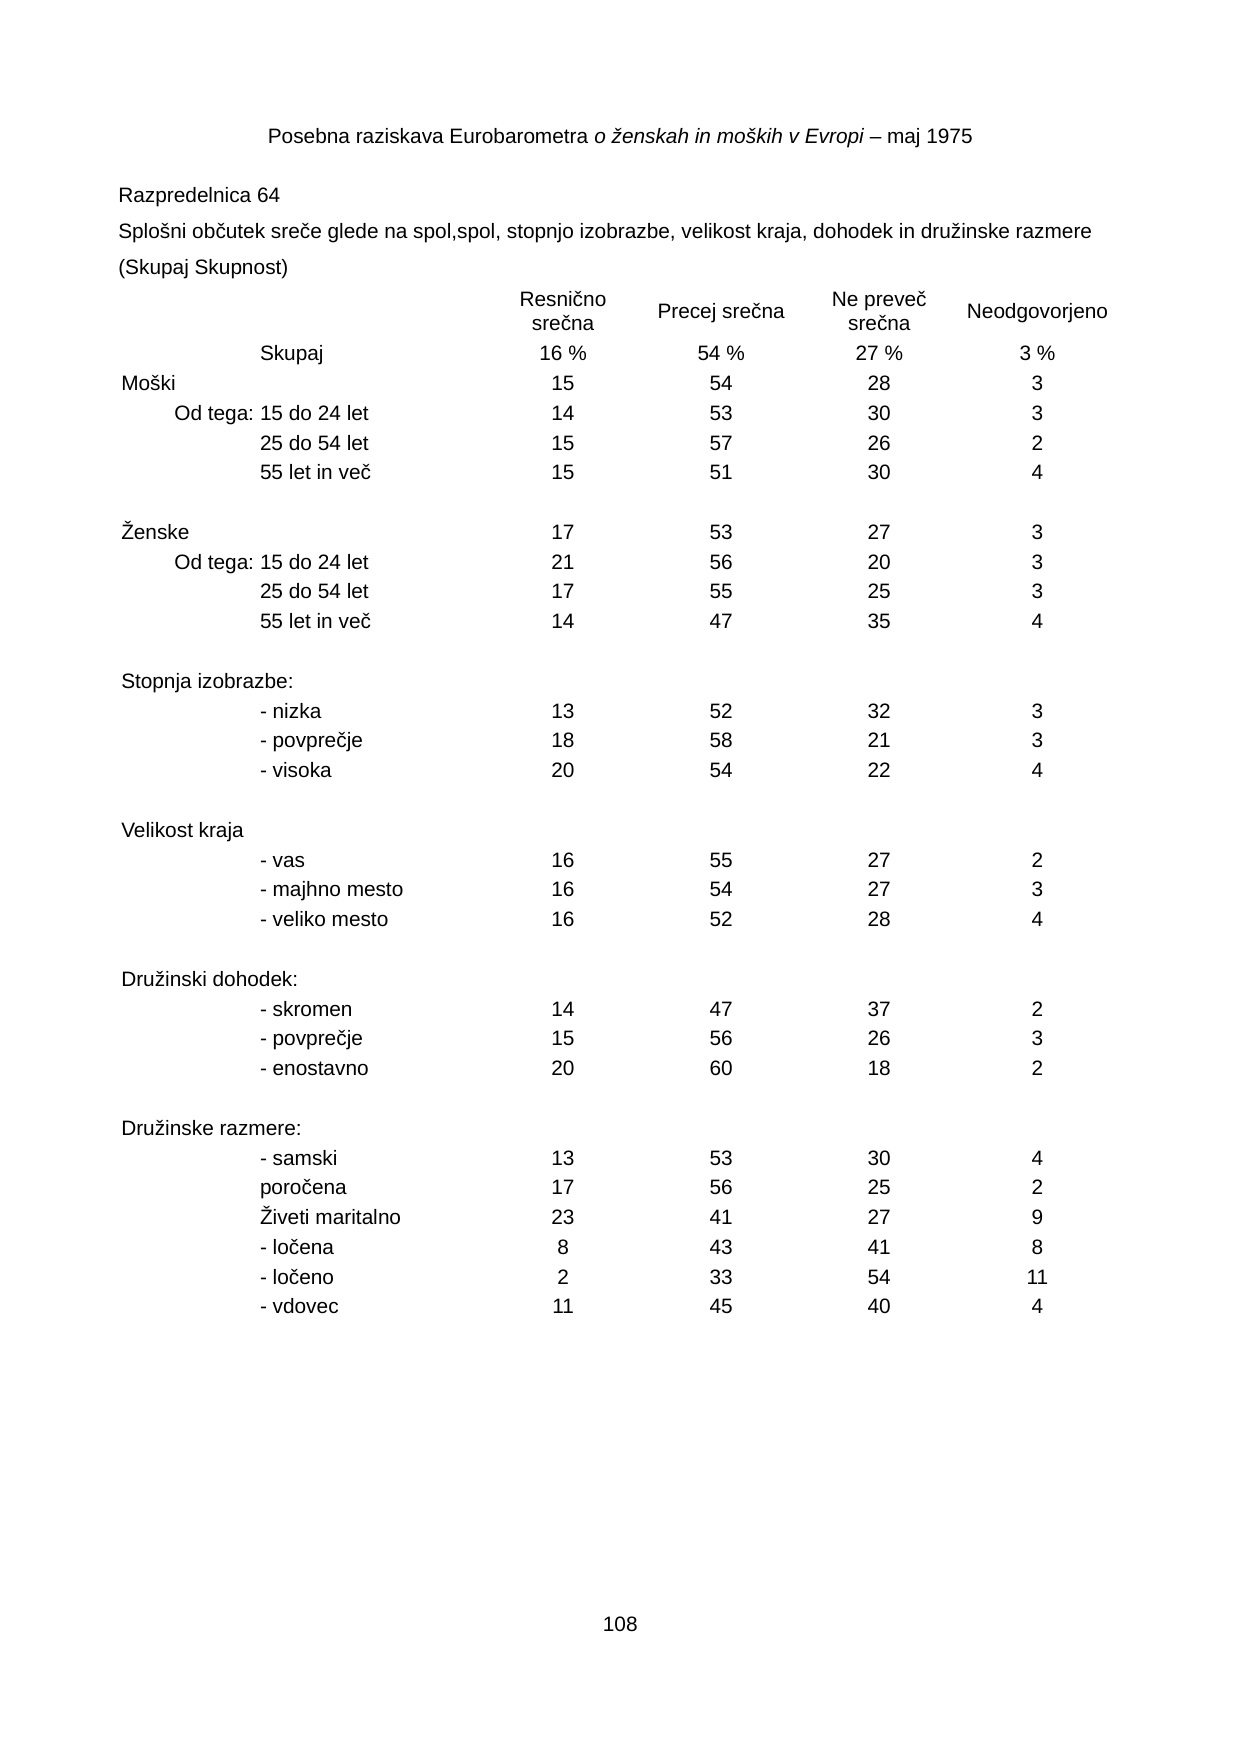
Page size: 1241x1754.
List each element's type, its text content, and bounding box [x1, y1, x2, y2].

table_cell - povprečje [257, 725, 484, 755]
table_cell - ločena [257, 1232, 484, 1262]
text Splošni občutek sreče glede na spol,spol, stopnjo izobrazbe, velikost kraja, dohodek in družinske razmere [118, 219, 1122, 243]
table_cell 16 [484, 904, 642, 934]
table_cell 3 [958, 1023, 1116, 1053]
table_cell 27 [800, 517, 958, 547]
table_cell Družinski dohodek: [118, 964, 484, 993]
table_cell 16 [484, 845, 642, 874]
table_cell [800, 636, 958, 666]
table_cell [257, 785, 484, 815]
table_cell 17 [484, 576, 642, 606]
table_cell 56 [642, 1023, 800, 1053]
table_cell Živeti maritalno [257, 1202, 484, 1232]
table_cell [484, 1083, 642, 1113]
table_cell - vdovec [257, 1291, 484, 1321]
table_cell - skromen [257, 994, 484, 1023]
table_cell 2 [958, 1053, 1116, 1083]
table_cell [118, 1232, 257, 1262]
table_cell 33 [642, 1262, 800, 1291]
table_cell - veliko mesto [257, 904, 484, 934]
table_cell [118, 696, 257, 725]
table_cell [257, 1083, 484, 1113]
table_header Neodgovorjeno [958, 284, 1116, 338]
table_cell [958, 815, 1116, 844]
table_cell 2 [484, 1262, 642, 1291]
table_cell 14 [484, 606, 642, 636]
table_cell [484, 964, 642, 993]
table_cell [118, 934, 257, 964]
table_cell 23 [484, 1202, 642, 1232]
table_cell 28 [800, 368, 958, 398]
table_cell 30 [800, 398, 958, 427]
table_cell 3 [958, 874, 1116, 904]
table_cell 18 [484, 725, 642, 755]
table_cell 54 [642, 755, 800, 785]
table_cell 2 [958, 994, 1116, 1023]
table_cell 26 [800, 1023, 958, 1053]
table_cell 13 [484, 696, 642, 725]
table_cell 53 [642, 398, 800, 427]
table_cell 3 [958, 517, 1116, 547]
table_cell [800, 1113, 958, 1142]
table_cell 2 [958, 1172, 1116, 1202]
table_cell [642, 1113, 800, 1142]
table_cell [958, 487, 1116, 517]
table_cell [642, 636, 800, 666]
table_header [118, 284, 257, 338]
table_cell - vas [257, 845, 484, 874]
table_cell 56 [642, 547, 800, 576]
table_cell [642, 964, 800, 993]
table_cell poročena [257, 1172, 484, 1202]
table_cell [118, 606, 257, 636]
table_cell 27 [800, 845, 958, 874]
table_cell 56 [642, 1172, 800, 1202]
table_cell [800, 666, 958, 696]
table_cell [118, 1023, 257, 1053]
table_cell 2 [958, 428, 1116, 457]
table_cell [800, 815, 958, 844]
table_cell [642, 666, 800, 696]
table_cell - nizka [257, 696, 484, 725]
table_cell [118, 1172, 257, 1202]
table_cell - samski [257, 1143, 484, 1172]
table_cell Od tega: [118, 398, 257, 427]
table_cell [118, 487, 257, 517]
table_cell 51 [642, 457, 800, 487]
table_cell 2 [958, 845, 1116, 874]
table_cell [484, 934, 642, 964]
table_cell 60 [642, 1053, 800, 1083]
table_cell 15 [484, 428, 642, 457]
table_cell 20 [800, 547, 958, 576]
table_cell [958, 934, 1116, 964]
table_cell 25 do 54 let [257, 576, 484, 606]
table_cell Velikost kraja [118, 815, 484, 844]
table_cell - enostavno [257, 1053, 484, 1083]
table_cell 20 [484, 1053, 642, 1083]
table_cell 40 [800, 1291, 958, 1321]
table_cell [257, 368, 484, 398]
table_cell 9 [958, 1202, 1116, 1232]
table_cell [118, 1143, 257, 1172]
table_cell 25 do 54 let [257, 428, 484, 457]
table_cell [118, 994, 257, 1023]
table_cell [118, 457, 257, 487]
table_cell [257, 934, 484, 964]
table_cell 28 [800, 904, 958, 934]
table_cell 4 [958, 606, 1116, 636]
table_cell 54 [642, 874, 800, 904]
table_cell 8 [958, 1232, 1116, 1262]
table_cell 27 [800, 1202, 958, 1232]
table_cell 55 let in več [257, 457, 484, 487]
table_cell 21 [800, 725, 958, 755]
table_cell 27 % [800, 338, 958, 368]
table_cell 21 [484, 547, 642, 576]
table_cell [958, 666, 1116, 696]
table_cell 47 [642, 606, 800, 636]
table_cell 35 [800, 606, 958, 636]
table_cell [257, 517, 484, 547]
table_cell 3 [958, 725, 1116, 755]
table_cell [118, 1053, 257, 1083]
table_cell [118, 845, 257, 874]
table_cell [642, 1083, 800, 1113]
table_cell 3 [958, 368, 1116, 398]
table_cell 3 [958, 576, 1116, 606]
table_cell [118, 904, 257, 934]
table_cell [958, 1083, 1116, 1113]
table_cell 43 [642, 1232, 800, 1262]
table_cell 3 % [958, 338, 1116, 368]
table_cell 27 [800, 874, 958, 904]
table_cell 30 [800, 457, 958, 487]
table_cell [118, 1262, 257, 1291]
table_cell 15 [484, 1023, 642, 1053]
table_header Ne preveč srečna [800, 284, 958, 338]
table_cell 37 [800, 994, 958, 1023]
table_cell 8 [484, 1232, 642, 1262]
table_cell 55 [642, 845, 800, 874]
table_cell [118, 785, 257, 815]
table_cell 13 [484, 1143, 642, 1172]
table_cell 20 [484, 755, 642, 785]
table_cell 16 [484, 874, 642, 904]
table_header Precej srečna [642, 284, 800, 338]
table_cell 32 [800, 696, 958, 725]
table_cell 57 [642, 428, 800, 457]
table_cell [118, 725, 257, 755]
table_cell 11 [484, 1291, 642, 1321]
table_cell [800, 487, 958, 517]
table_cell - povprečje [257, 1023, 484, 1053]
table_cell 54 % [642, 338, 800, 368]
table_cell [484, 1113, 642, 1142]
table_cell [800, 1083, 958, 1113]
table_cell 15 do 24 let [257, 547, 484, 576]
table_cell [118, 874, 257, 904]
table_cell [118, 1083, 257, 1113]
table_cell 4 [958, 1143, 1116, 1172]
table_cell 16 % [484, 338, 642, 368]
table_cell [800, 785, 958, 815]
table_cell 4 [958, 904, 1116, 934]
table_cell [958, 964, 1116, 993]
table_cell 14 [484, 994, 642, 1023]
table_cell Od tega: [118, 547, 257, 576]
table_cell Ženske [118, 517, 257, 547]
table_cell [642, 487, 800, 517]
table_cell 54 [642, 368, 800, 398]
table_cell [118, 636, 257, 666]
table_header Resnično srečna [484, 284, 642, 338]
table_cell 3 [958, 547, 1116, 576]
table_cell 15 do 24 let [257, 398, 484, 427]
table_cell 22 [800, 755, 958, 785]
table_cell 4 [958, 755, 1116, 785]
table_cell 47 [642, 994, 800, 1023]
table_cell 4 [958, 1291, 1116, 1321]
text (Skupaj Skupnost) [118, 254, 1122, 278]
table_cell [642, 815, 800, 844]
table_cell [118, 338, 257, 368]
table_cell [958, 1113, 1116, 1142]
table_cell - majhno mesto [257, 874, 484, 904]
table_cell 15 [484, 368, 642, 398]
table_cell [118, 576, 257, 606]
table_cell 17 [484, 517, 642, 547]
table_cell Stopnja izobrazbe: [118, 666, 484, 696]
table_cell 18 [800, 1053, 958, 1083]
table_cell [118, 428, 257, 457]
table_cell 41 [800, 1232, 958, 1262]
table_header [257, 284, 484, 338]
table_cell - visoka [257, 755, 484, 785]
table_cell 17 [484, 1172, 642, 1202]
table_cell Moški [118, 368, 257, 398]
table_cell 4 [958, 457, 1116, 487]
table_cell 58 [642, 725, 800, 755]
table_cell [118, 1202, 257, 1232]
text Razpredelnica 64 [118, 183, 1122, 207]
table_cell 11 [958, 1262, 1116, 1291]
table_cell [642, 934, 800, 964]
table_cell - ločeno [257, 1262, 484, 1291]
table_cell [642, 785, 800, 815]
table_cell Skupaj [257, 338, 484, 368]
table_cell 53 [642, 1143, 800, 1172]
table_cell 30 [800, 1143, 958, 1172]
table_cell 52 [642, 696, 800, 725]
table_cell [800, 934, 958, 964]
table_cell 26 [800, 428, 958, 457]
table_cell 45 [642, 1291, 800, 1321]
table_cell [484, 666, 642, 696]
table_cell 14 [484, 398, 642, 427]
table_cell [484, 815, 642, 844]
table_cell [257, 487, 484, 517]
table_cell 55 [642, 576, 800, 606]
table_cell 3 [958, 696, 1116, 725]
table_cell [484, 636, 642, 666]
table_cell [118, 755, 257, 785]
table_cell 25 [800, 576, 958, 606]
table_cell 54 [800, 1262, 958, 1291]
table_cell [484, 785, 642, 815]
table_cell [484, 487, 642, 517]
table_cell 55 let in več [257, 606, 484, 636]
table_cell Družinske razmere: [118, 1113, 484, 1142]
table_cell [257, 636, 484, 666]
table_cell 15 [484, 457, 642, 487]
table_cell 25 [800, 1172, 958, 1202]
table_cell [958, 636, 1116, 666]
table_cell [118, 1291, 257, 1321]
table_cell 53 [642, 517, 800, 547]
table_cell [800, 964, 958, 993]
table_cell 52 [642, 904, 800, 934]
table_cell 41 [642, 1202, 800, 1232]
table_cell [958, 785, 1116, 815]
table_cell 3 [958, 398, 1116, 427]
